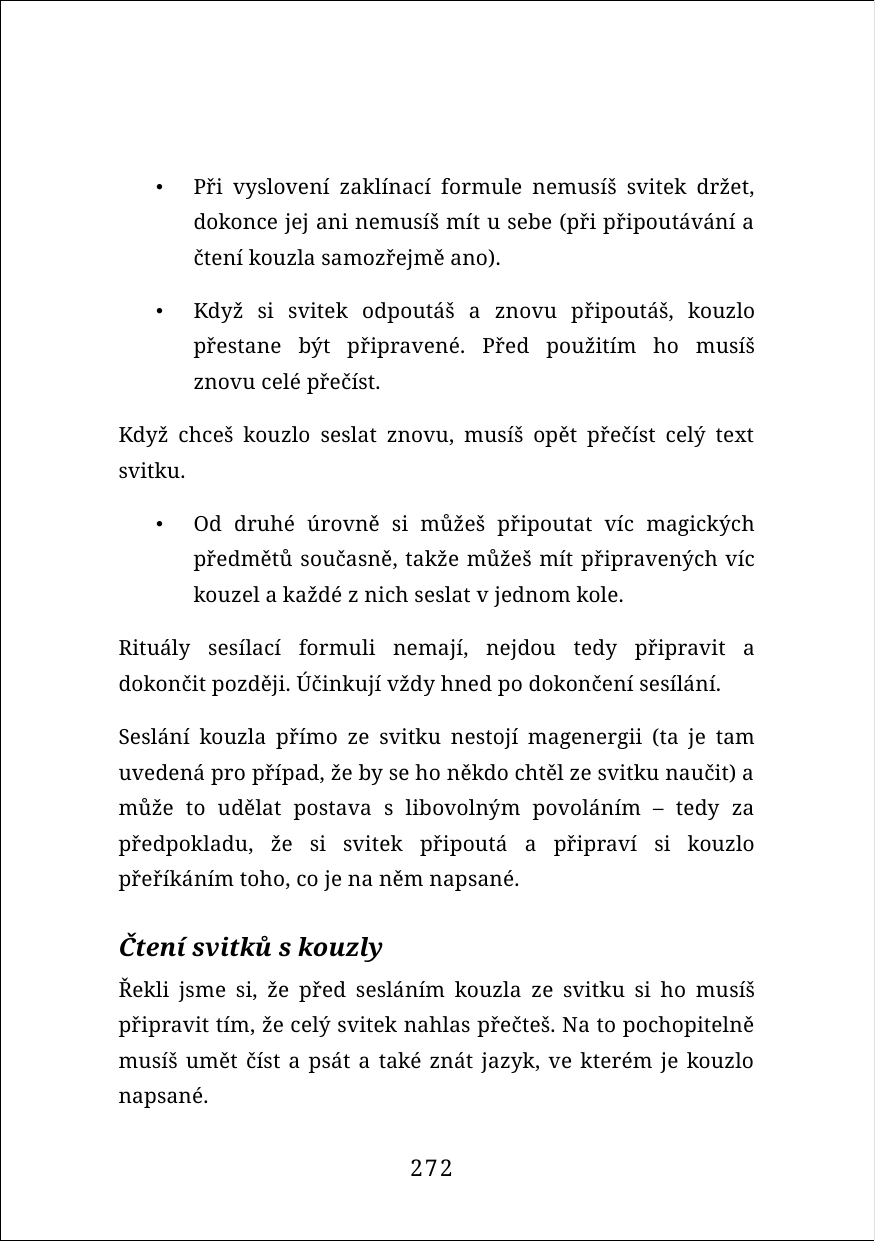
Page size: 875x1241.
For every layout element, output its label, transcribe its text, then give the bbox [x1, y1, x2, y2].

text Seslání kouzla přímo ze svitku nestojí magenergii (ta je tam uvedená pro případ, že by se ho někdo chtěl ze svitku naučit) a může to udělat postava s libovolným povoláním – tedy za předpokladu, že si svitek připoutá a připraví si kouzlo přeříkáním toho, co je na něm napsané. [118, 722, 756, 893]
text Když chceš kouzlo seslat znovu, musíš opět přečíst celý text svitku. [118, 420, 756, 484]
text Řekli jsme si, že před sesláním kouzla ze svitku si ho musíš připravit tím, že celý svitek nahlas přečteš. Na to pochopitelně musíš umět číst a psát a také znát jazyk, ve kterém je kouzlo napsané. [118, 975, 756, 1110]
text Rituály sesílací formuli nemají, nejdou tedy připravit a dokončit později. Účinkují vždy hned po dokončení sesílání. [118, 633, 756, 697]
list Při vyslovení zaklínací formule nemusíš svitek držet, dokonce jej ani nemusíš mít u sebe (při připoutávání a čtení kouzla samozřejmě ano). [156, 172, 756, 271]
subtitle Čtení svitků s kouzly [118, 929, 756, 963]
list Když si svitek odpoutáš a znovu připoutáš, kouzlo přestane být připravené. Před použitím ho musíš znovu celé přečíst. [156, 296, 756, 396]
list Od druhé úrovně si můžeš připoutat víc magických předmětů současně, takže můžeš mít připravených víc kouzel a každé z nich seslat v jednom kole. [156, 509, 756, 608]
